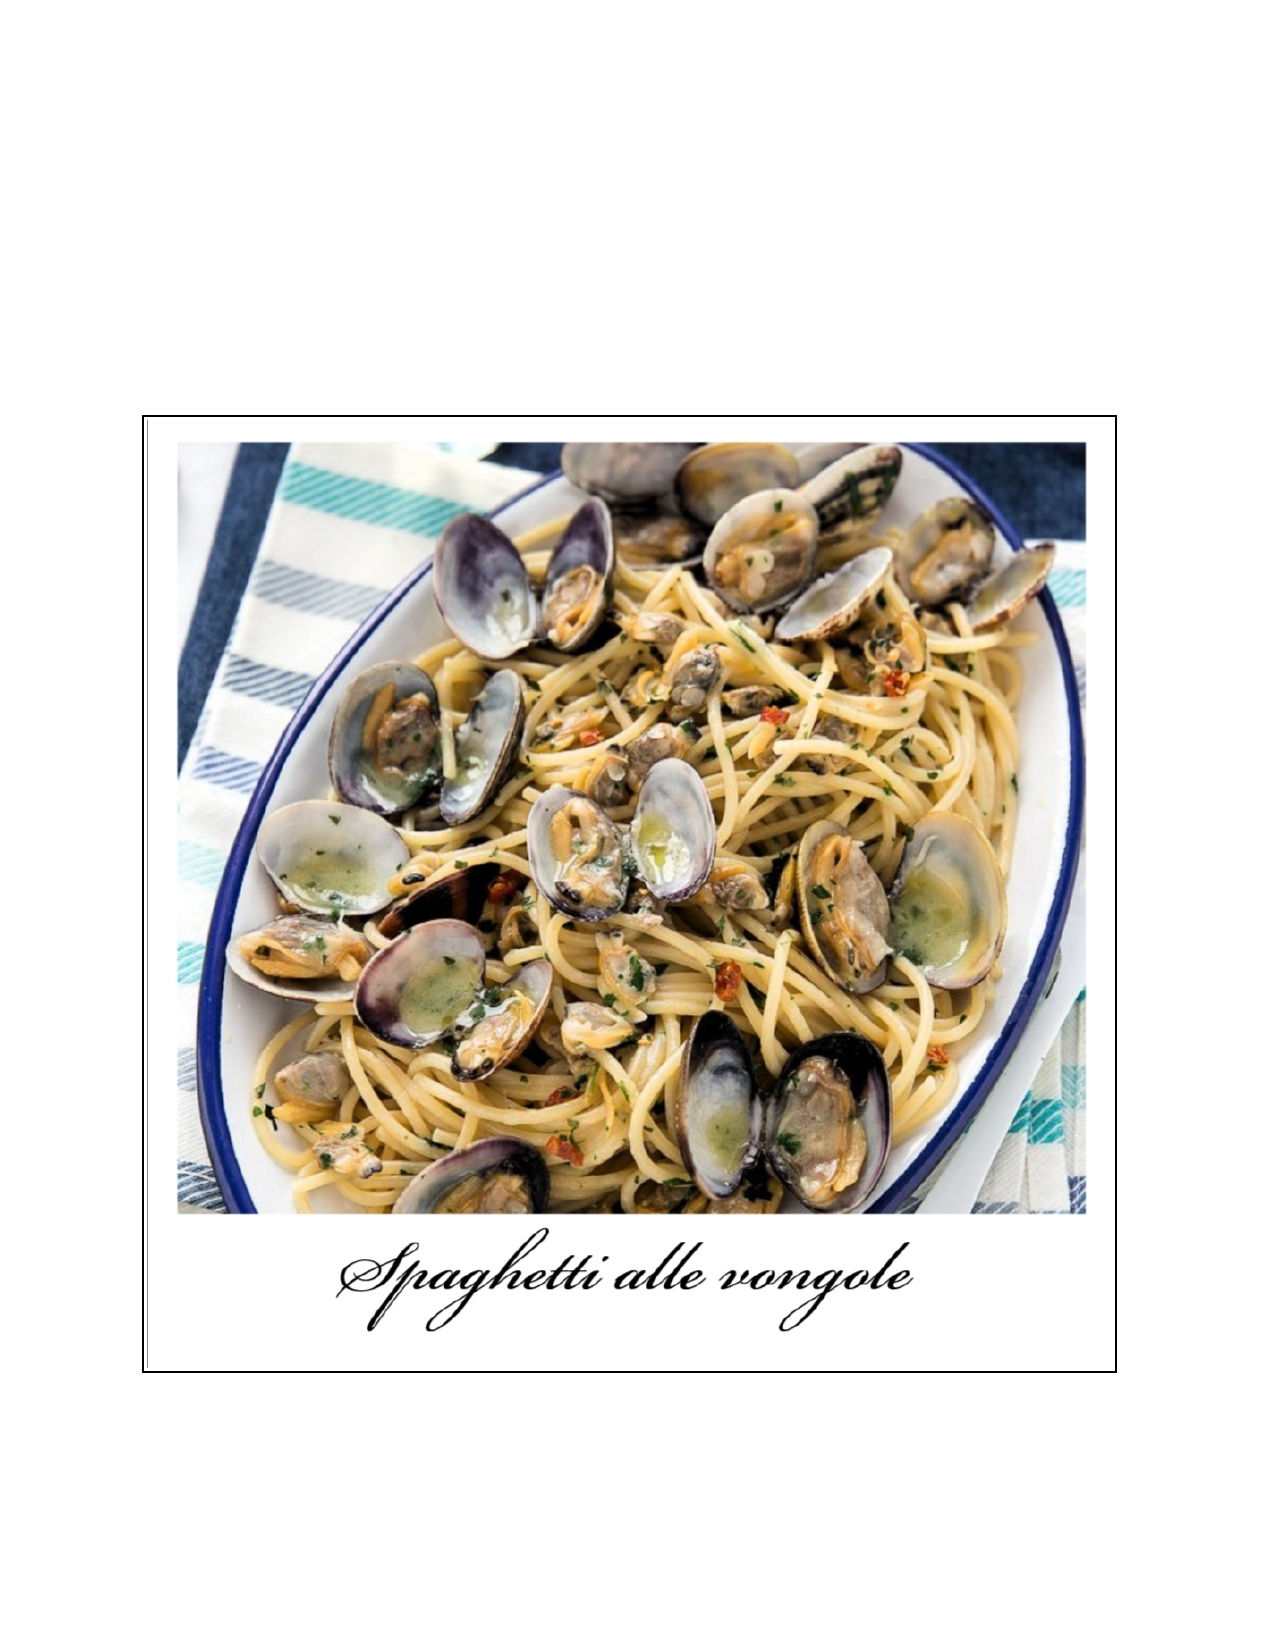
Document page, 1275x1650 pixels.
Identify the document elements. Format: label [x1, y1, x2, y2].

picture [147, 420, 1113, 1368]
